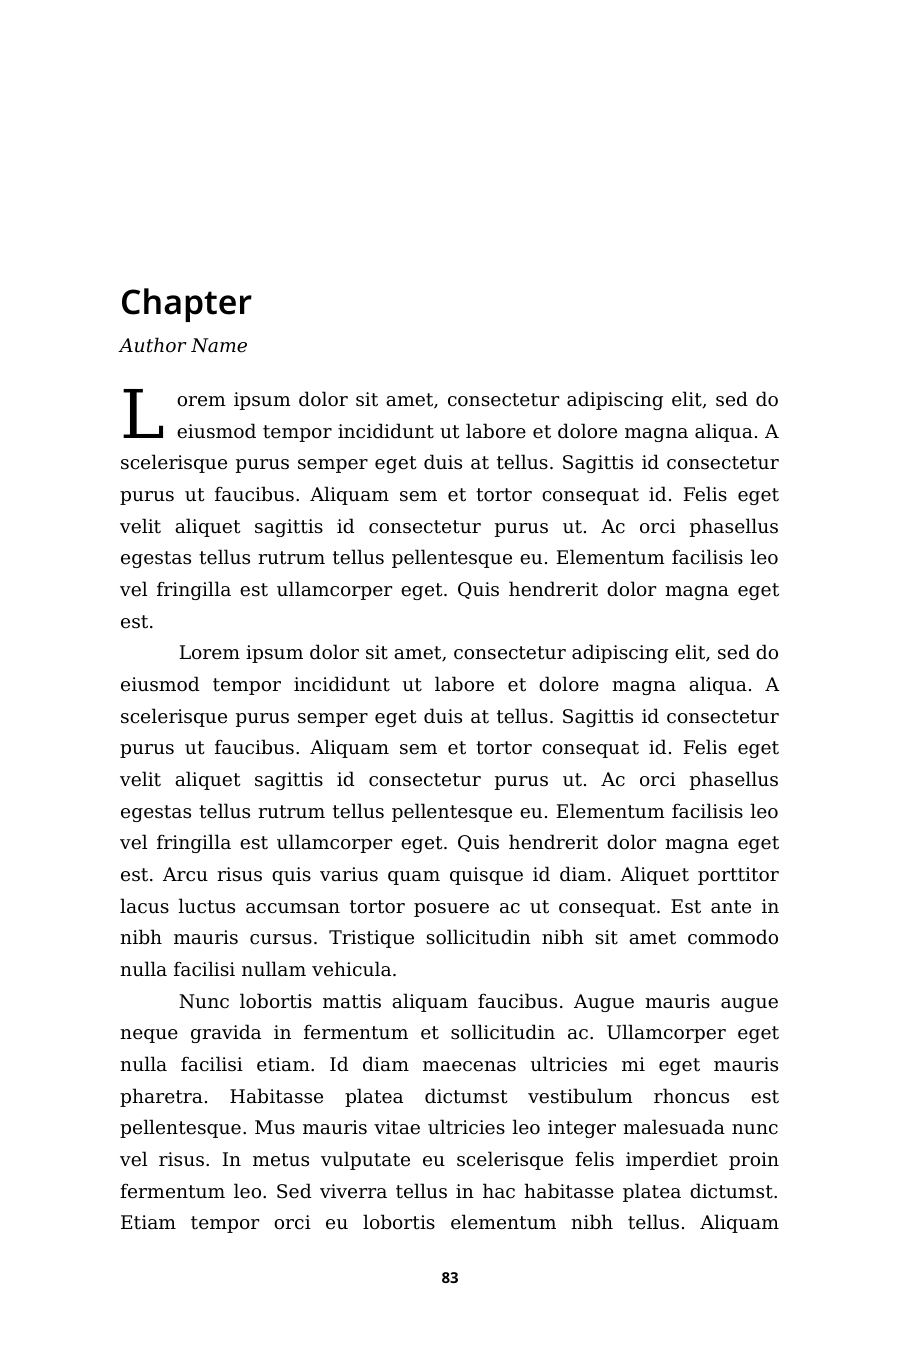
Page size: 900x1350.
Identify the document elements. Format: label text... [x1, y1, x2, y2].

text Lorem ipsum dolor sit amet, consectetur adipiscing elit, sed do eiusmod tempor incididunt ut labore et dolore magna aliqua. A scelerisque purus semper eget duis at tellus. Sagittis id consectetur purus ut faucibus. Aliquam sem et tortor consequat id. Felis eget velit aliquet sagittis id consectetur purus ut. Ac orci phasellus egestas tellus rutrum tellus pellentesque eu. Elementum facilisis leo vel fringilla est ullamcorper eget. Quis hendrerit dolor magna eget est. Arcu risus quis varius quam quisque id diam. Aliquet porttitor lacus luctus accumsan tortor posuere ac ut consequat. Est ante in nibh mauris cursus. Tristique sollicitudin nibh sit amet commodo nulla facilisi nullam vehicula. [120, 642, 780, 981]
subtitle Chapter [120, 283, 780, 322]
text Lorem ipsum dolor sit amet, consectetur adipiscing elit, sed do eiusmod tempor incididunt ut labore et dolore magna aliqua. A scelerisque purus semper eget duis at tellus. Sagittis id consectetur purus ut faucibus. Aliquam sem et tortor consequat id. Felis eget velit aliquet sagittis id consectetur purus ut. Ac orci phasellus egestas tellus rutrum tellus pellentesque eu. Elementum facilisis leo vel fringilla est ullamcorper eget. Quis hendrerit dolor magna eget est. [120, 389, 780, 632]
text Author Name [120, 335, 780, 357]
text Nunc lobortis mattis aliquam faucibus. Augue mauris augue neque gravida in fermentum et sollicitudin ac. Ullamcorper eget nulla facilisi etiam. Id diam maecenas ultricies mi eget mauris pharetra. Habitasse platea dictumst vestibulum rhoncus est pellentesque. Mus mauris vitae ultricies leo integer malesuada nunc vel risus. In metus vulputate eu scelerisque felis imperdiet proin fermentum leo. Sed viverra tellus in hac habitasse platea dictumst. Etiam tempor orci eu lobortis elementum nibh tellus. Aliquam [120, 991, 780, 1234]
